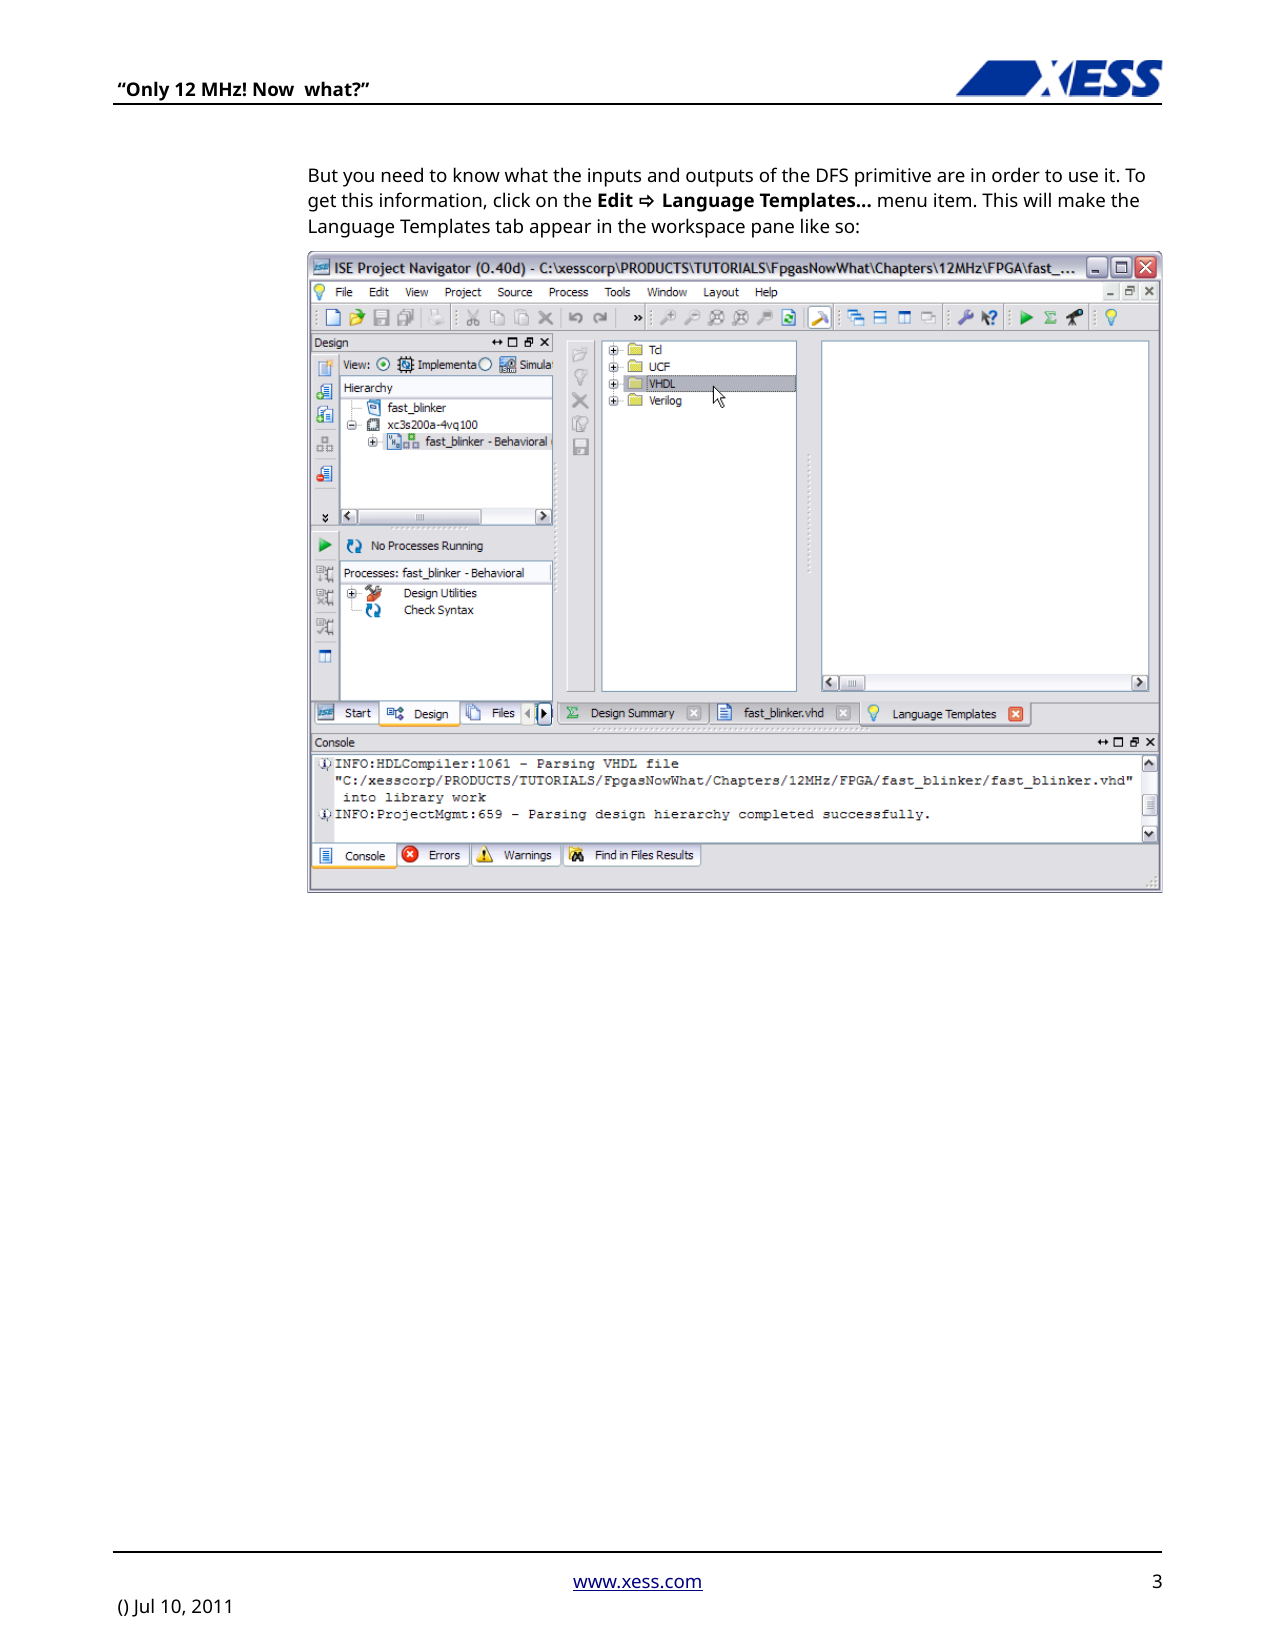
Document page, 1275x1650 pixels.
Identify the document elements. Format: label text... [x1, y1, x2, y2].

picture [955, 60, 1163, 97]
text But you need to know what the inputs and outputs of the DFS primitive are in order to use it. To get this information, click on the Edit  Language Templates... menu item. This will make the Language Templates tab appear in the workspace pane like so: [307, 162, 1162, 238]
picture [307, 251, 1163, 893]
